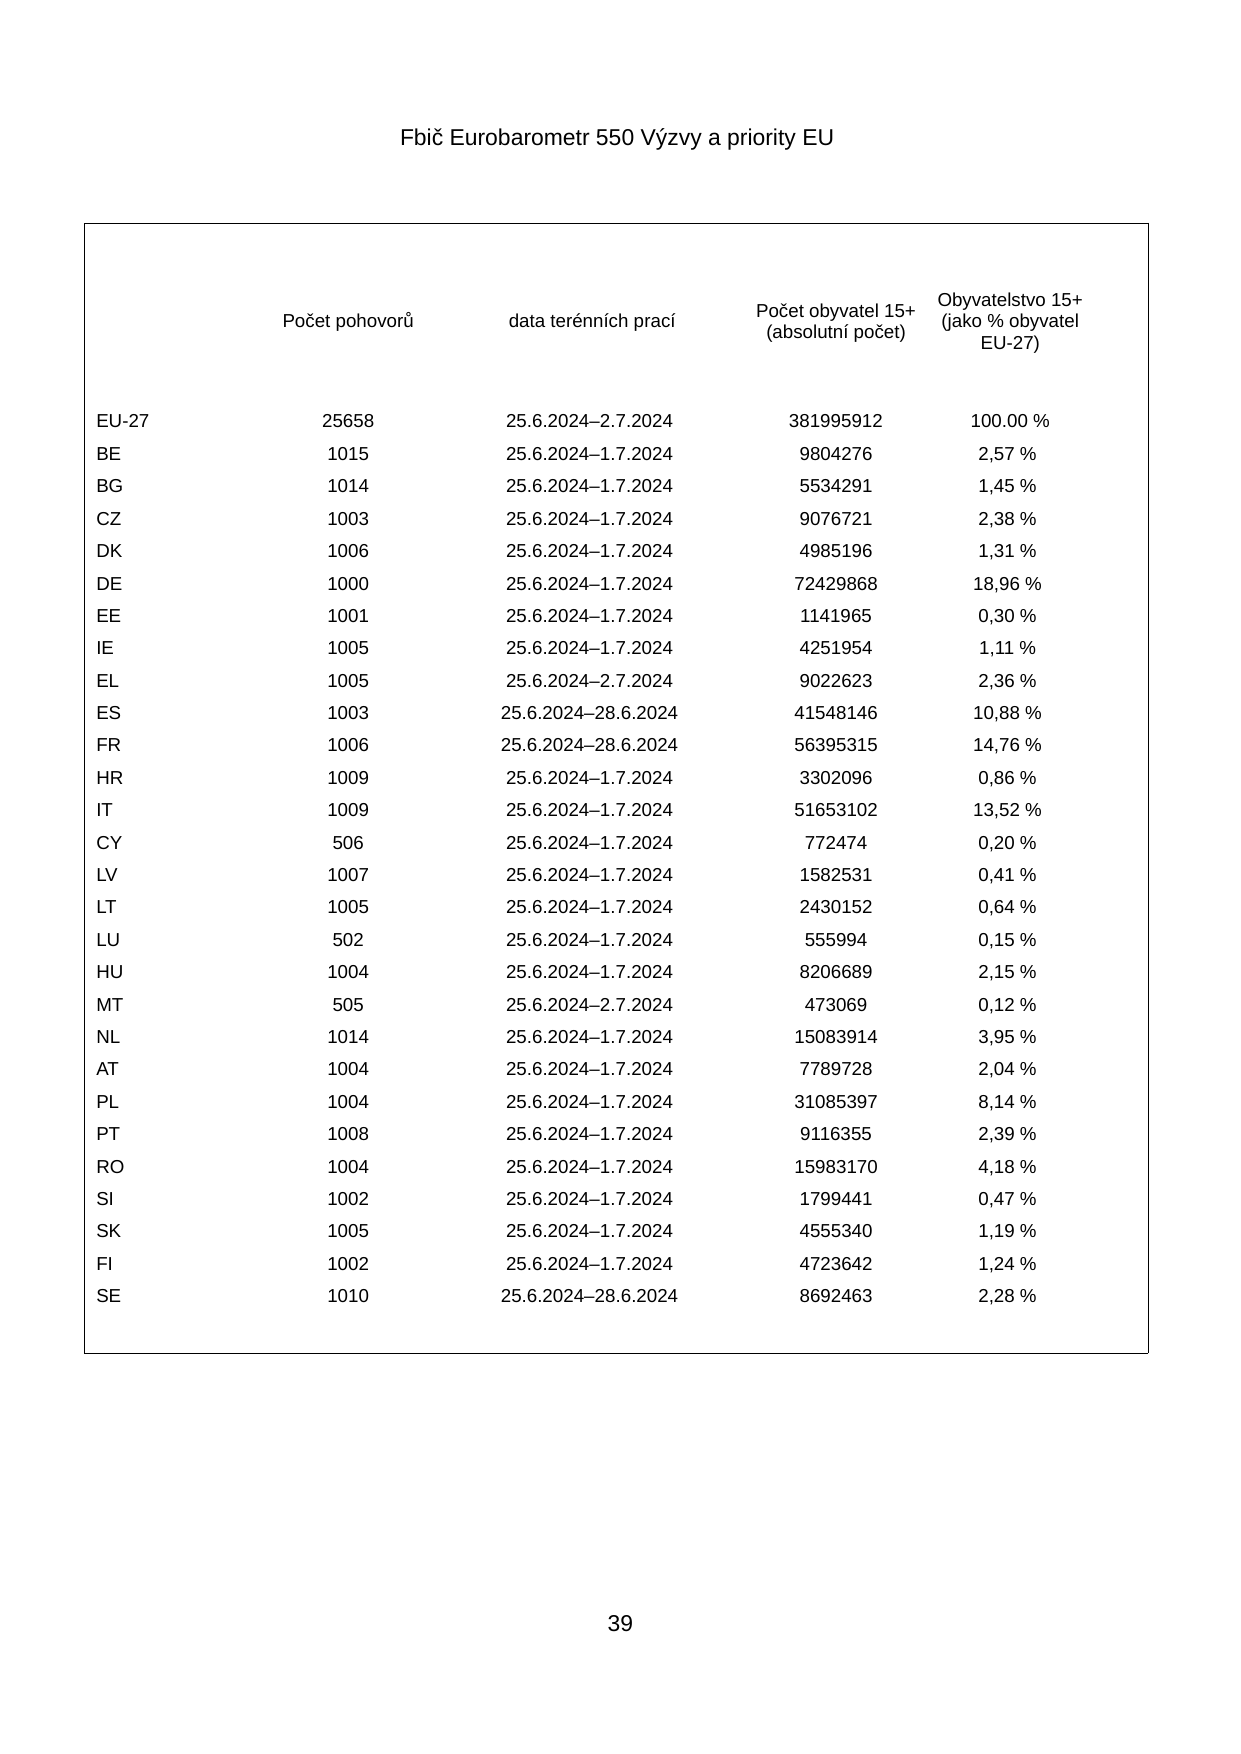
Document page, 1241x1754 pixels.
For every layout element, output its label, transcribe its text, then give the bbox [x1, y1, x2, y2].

table_cell 2,36 % [923, 664, 1097, 696]
table_cell 2,04 % [923, 1053, 1097, 1085]
table_cell 25.6.2024–1.7.2024 [435, 470, 749, 502]
table_cell 25.6.2024–1.7.2024 [435, 1183, 749, 1215]
table_header Obyvatelstvo 15+ (jako % obyvatel EU-27) [923, 270, 1097, 372]
table_cell 4,18 % [923, 1150, 1097, 1182]
table_cell 25.6.2024–28.6.2024 [435, 729, 749, 761]
table_header Počet obyvatel 15+ (absolutní počet) [749, 270, 923, 372]
table_cell [177, 729, 261, 761]
table_cell [177, 599, 261, 632]
table_cell 1002 [261, 1183, 435, 1215]
table_cell 25.6.2024–1.7.2024 [435, 1247, 749, 1279]
table_cell [177, 1183, 261, 1215]
table_cell 25.6.2024–1.7.2024 [435, 632, 749, 664]
table_cell 56395315 [749, 729, 923, 761]
table_cell 41548146 [749, 696, 923, 729]
table_cell 4985196 [749, 535, 923, 567]
table_cell LT [93, 891, 177, 923]
table_cell [177, 696, 261, 729]
table_cell 5534291 [749, 470, 923, 502]
table_cell 25.6.2024–1.7.2024 [435, 1150, 749, 1182]
table_cell 502 [261, 923, 435, 956]
table_cell FR [93, 729, 177, 761]
table_cell 25.6.2024–28.6.2024 [435, 696, 749, 729]
table_cell 473069 [749, 988, 923, 1020]
table_cell 1005 [261, 891, 435, 923]
table_cell EE [93, 599, 177, 632]
table_cell [177, 859, 261, 891]
table_cell 9116355 [749, 1118, 923, 1150]
table_cell 1007 [261, 859, 435, 891]
table_header [177, 270, 261, 372]
table_cell 0,47 % [923, 1183, 1097, 1215]
table_cell 1006 [261, 729, 435, 761]
table_cell [93, 373, 177, 405]
table_cell 25.6.2024–1.7.2024 [435, 502, 749, 534]
table_cell 1,31 % [923, 535, 1097, 567]
table_cell 1014 [261, 470, 435, 502]
table_cell 4723642 [749, 1247, 923, 1279]
table_cell 8,14 % [923, 1085, 1097, 1118]
table_cell [177, 891, 261, 923]
table_cell 1582531 [749, 859, 923, 891]
table_cell EU-27 [93, 405, 177, 437]
table_cell 0,15 % [923, 923, 1097, 956]
table_cell 1799441 [749, 1183, 923, 1215]
table_cell 9076721 [749, 502, 923, 534]
table_cell 0,30 % [923, 599, 1097, 632]
table_cell [435, 373, 749, 405]
table_cell 1004 [261, 1053, 435, 1085]
table_cell 25.6.2024–1.7.2024 [435, 761, 749, 794]
table_cell 1008 [261, 1118, 435, 1150]
table_cell [177, 437, 261, 470]
table_cell 0,12 % [923, 988, 1097, 1020]
table_cell 25.6.2024–2.7.2024 [435, 988, 749, 1020]
table_cell 25658 [261, 405, 435, 437]
table_cell HU [93, 956, 177, 988]
table_cell [177, 988, 261, 1020]
table_cell 1003 [261, 502, 435, 534]
table_cell [177, 794, 261, 826]
table_cell 72429868 [749, 567, 923, 599]
table_cell 1009 [261, 761, 435, 794]
table_cell [177, 664, 261, 696]
table_cell 25.6.2024–1.7.2024 [435, 567, 749, 599]
table_cell 505 [261, 988, 435, 1020]
table_cell [923, 373, 1097, 405]
table_cell 1001 [261, 599, 435, 632]
table_cell 25.6.2024–1.7.2024 [435, 1085, 749, 1118]
table_cell 0,64 % [923, 891, 1097, 923]
table_cell 381995912 [749, 405, 923, 437]
table_cell 1,11 % [923, 632, 1097, 664]
table_cell 13,52 % [923, 794, 1097, 826]
table_cell FI [93, 1247, 177, 1279]
table_cell 2,15 % [923, 956, 1097, 988]
table_cell [177, 1150, 261, 1182]
table_cell 9804276 [749, 437, 923, 470]
table_cell LV [93, 859, 177, 891]
table_cell 1,45 % [923, 470, 1097, 502]
table_cell 25.6.2024–2.7.2024 [435, 405, 749, 437]
table_cell 1015 [261, 437, 435, 470]
table_cell 25.6.2024–1.7.2024 [435, 956, 749, 988]
table_cell 1006 [261, 535, 435, 567]
table_cell BG [93, 470, 177, 502]
table_cell [177, 470, 261, 502]
table_cell [177, 1053, 261, 1085]
table_cell 2430152 [749, 891, 923, 923]
table_cell [177, 632, 261, 664]
table_cell CY [93, 826, 177, 858]
table_cell 1000 [261, 567, 435, 599]
table_cell [177, 1215, 261, 1247]
table_cell [177, 1085, 261, 1118]
table_cell 25.6.2024–28.6.2024 [435, 1280, 749, 1312]
table_cell 1,19 % [923, 1215, 1097, 1247]
table_cell [177, 826, 261, 858]
table_cell 25.6.2024–1.7.2024 [435, 1020, 749, 1053]
table_cell 506 [261, 826, 435, 858]
table_cell 0,86 % [923, 761, 1097, 794]
table_cell 1141965 [749, 599, 923, 632]
table_cell 25.6.2024–1.7.2024 [435, 891, 749, 923]
table_cell 7789728 [749, 1053, 923, 1085]
table_cell 25.6.2024–1.7.2024 [435, 859, 749, 891]
table_cell [177, 923, 261, 956]
table_cell 25.6.2024–1.7.2024 [435, 1215, 749, 1247]
table_cell 3,95 % [923, 1020, 1097, 1053]
table_cell 15083914 [749, 1020, 923, 1053]
table_cell AT [93, 1053, 177, 1085]
table_cell 1010 [261, 1280, 435, 1312]
table_cell [177, 1020, 261, 1053]
table_cell 9022623 [749, 664, 923, 696]
table_cell 3302096 [749, 761, 923, 794]
table_cell 1004 [261, 1150, 435, 1182]
table_cell EL [93, 664, 177, 696]
table_cell RO [93, 1150, 177, 1182]
table_cell PL [93, 1085, 177, 1118]
table_cell 1004 [261, 956, 435, 988]
table_cell 25.6.2024–1.7.2024 [435, 437, 749, 470]
table_cell 1005 [261, 664, 435, 696]
table_cell 1005 [261, 1215, 435, 1247]
table_cell [177, 405, 261, 437]
table_cell 2,38 % [923, 502, 1097, 534]
table_cell 31085397 [749, 1085, 923, 1118]
table_cell DE [93, 567, 177, 599]
table_cell 1002 [261, 1247, 435, 1279]
table_cell 1003 [261, 696, 435, 729]
table_cell 0,41 % [923, 859, 1097, 891]
table_cell 1009 [261, 794, 435, 826]
table_cell LU [93, 923, 177, 956]
table_cell 25.6.2024–1.7.2024 [435, 535, 749, 567]
table_cell IE [93, 632, 177, 664]
table_cell [177, 567, 261, 599]
table_cell 555994 [749, 923, 923, 956]
table_cell [261, 373, 435, 405]
table_header Počet pohovorů [261, 270, 435, 372]
table_cell 25.6.2024–1.7.2024 [435, 1053, 749, 1085]
table_cell BE [93, 437, 177, 470]
table_cell 25.6.2024–1.7.2024 [435, 1118, 749, 1150]
table_cell [177, 502, 261, 534]
table_cell 2,28 % [923, 1280, 1097, 1312]
table_cell NL [93, 1020, 177, 1053]
table_header data terénních prací [435, 270, 749, 372]
table_cell PT [93, 1118, 177, 1150]
table_cell 10,88 % [923, 696, 1097, 729]
table_cell 25.6.2024–1.7.2024 [435, 826, 749, 858]
table_cell MT [93, 988, 177, 1020]
table_cell 1014 [261, 1020, 435, 1053]
table_cell [177, 1118, 261, 1150]
table_cell DK [93, 535, 177, 567]
table_cell 100,00 % [923, 405, 1097, 437]
table_cell 15983170 [749, 1150, 923, 1182]
table_cell 2,39 % [923, 1118, 1097, 1150]
table_cell HR [93, 761, 177, 794]
table_cell 0,20 % [923, 826, 1097, 858]
table_cell 25.6.2024–1.7.2024 [435, 599, 749, 632]
table_cell [177, 535, 261, 567]
table_cell 1005 [261, 632, 435, 664]
table_cell 14,76 % [923, 729, 1097, 761]
table_cell IT [93, 794, 177, 826]
table_cell 25.6.2024–1.7.2024 [435, 923, 749, 956]
table_cell 1004 [261, 1085, 435, 1118]
table_cell 772474 [749, 826, 923, 858]
table_cell [749, 373, 923, 405]
table_header [93, 270, 177, 372]
table_cell 18,96 % [923, 567, 1097, 599]
table_cell 8206689 [749, 956, 923, 988]
table_cell [177, 373, 261, 405]
table_cell 1,24 % [923, 1247, 1097, 1279]
table_cell 2,57 % [923, 437, 1097, 470]
table_cell 25.6.2024–1.7.2024 [435, 794, 749, 826]
table_cell [177, 1247, 261, 1279]
table_cell SI [93, 1183, 177, 1215]
table_cell [177, 761, 261, 794]
table_cell SK [93, 1215, 177, 1247]
table_cell [177, 956, 261, 988]
table_cell 4555340 [749, 1215, 923, 1247]
table_cell CZ [93, 502, 177, 534]
table_cell 8692463 [749, 1280, 923, 1312]
table_cell 25.6.2024–2.7.2024 [435, 664, 749, 696]
table_cell 51653102 [749, 794, 923, 826]
table_cell 4251954 [749, 632, 923, 664]
table_cell [177, 1280, 261, 1312]
table_cell ES [93, 696, 177, 729]
table_cell SE [93, 1280, 177, 1312]
